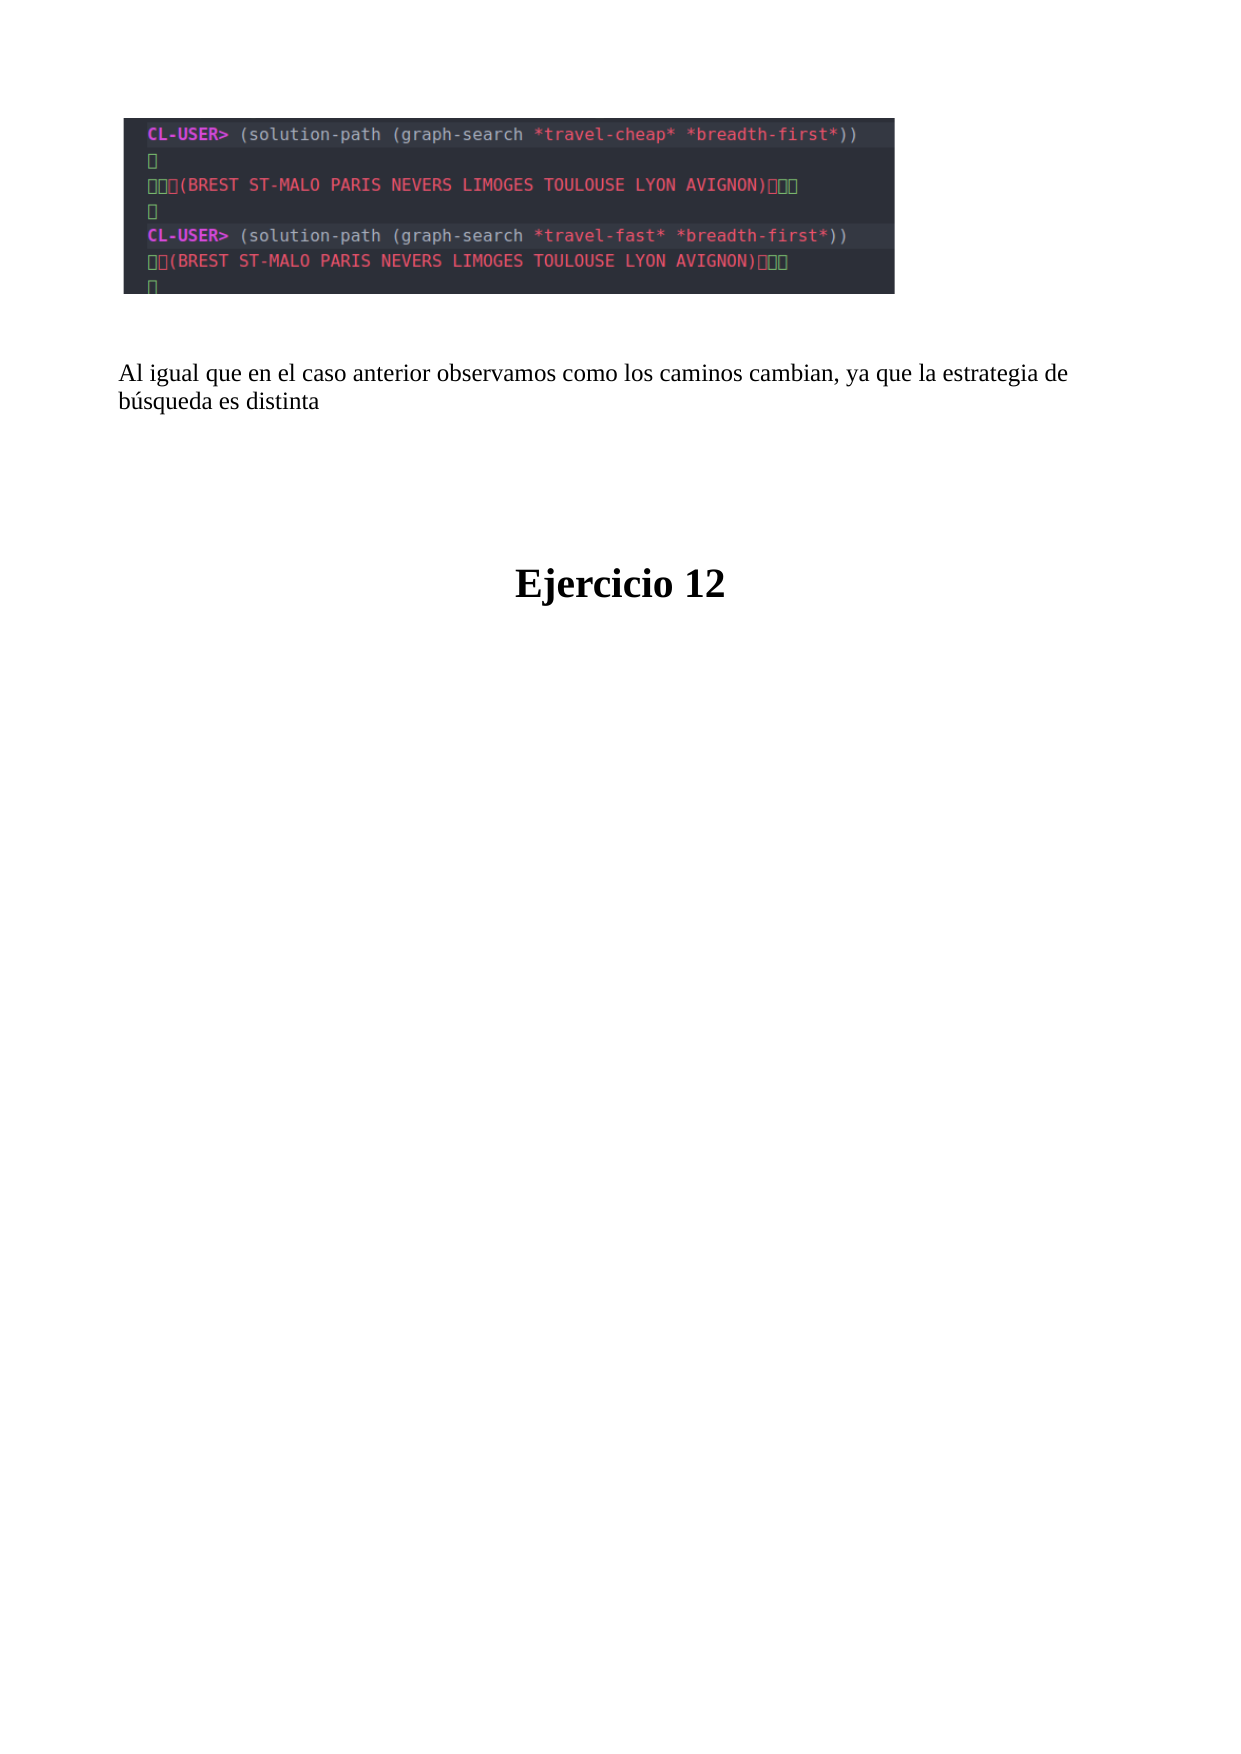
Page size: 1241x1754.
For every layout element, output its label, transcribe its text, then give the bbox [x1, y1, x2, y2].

text Ejercicio 12 [118, 559, 1122, 607]
picture [715, 263, 895, 294]
text Al igual que en el caso anterior observamos como los caminos cambian, ya que la estrategia de búsqueda es distinta [118, 358, 1122, 415]
